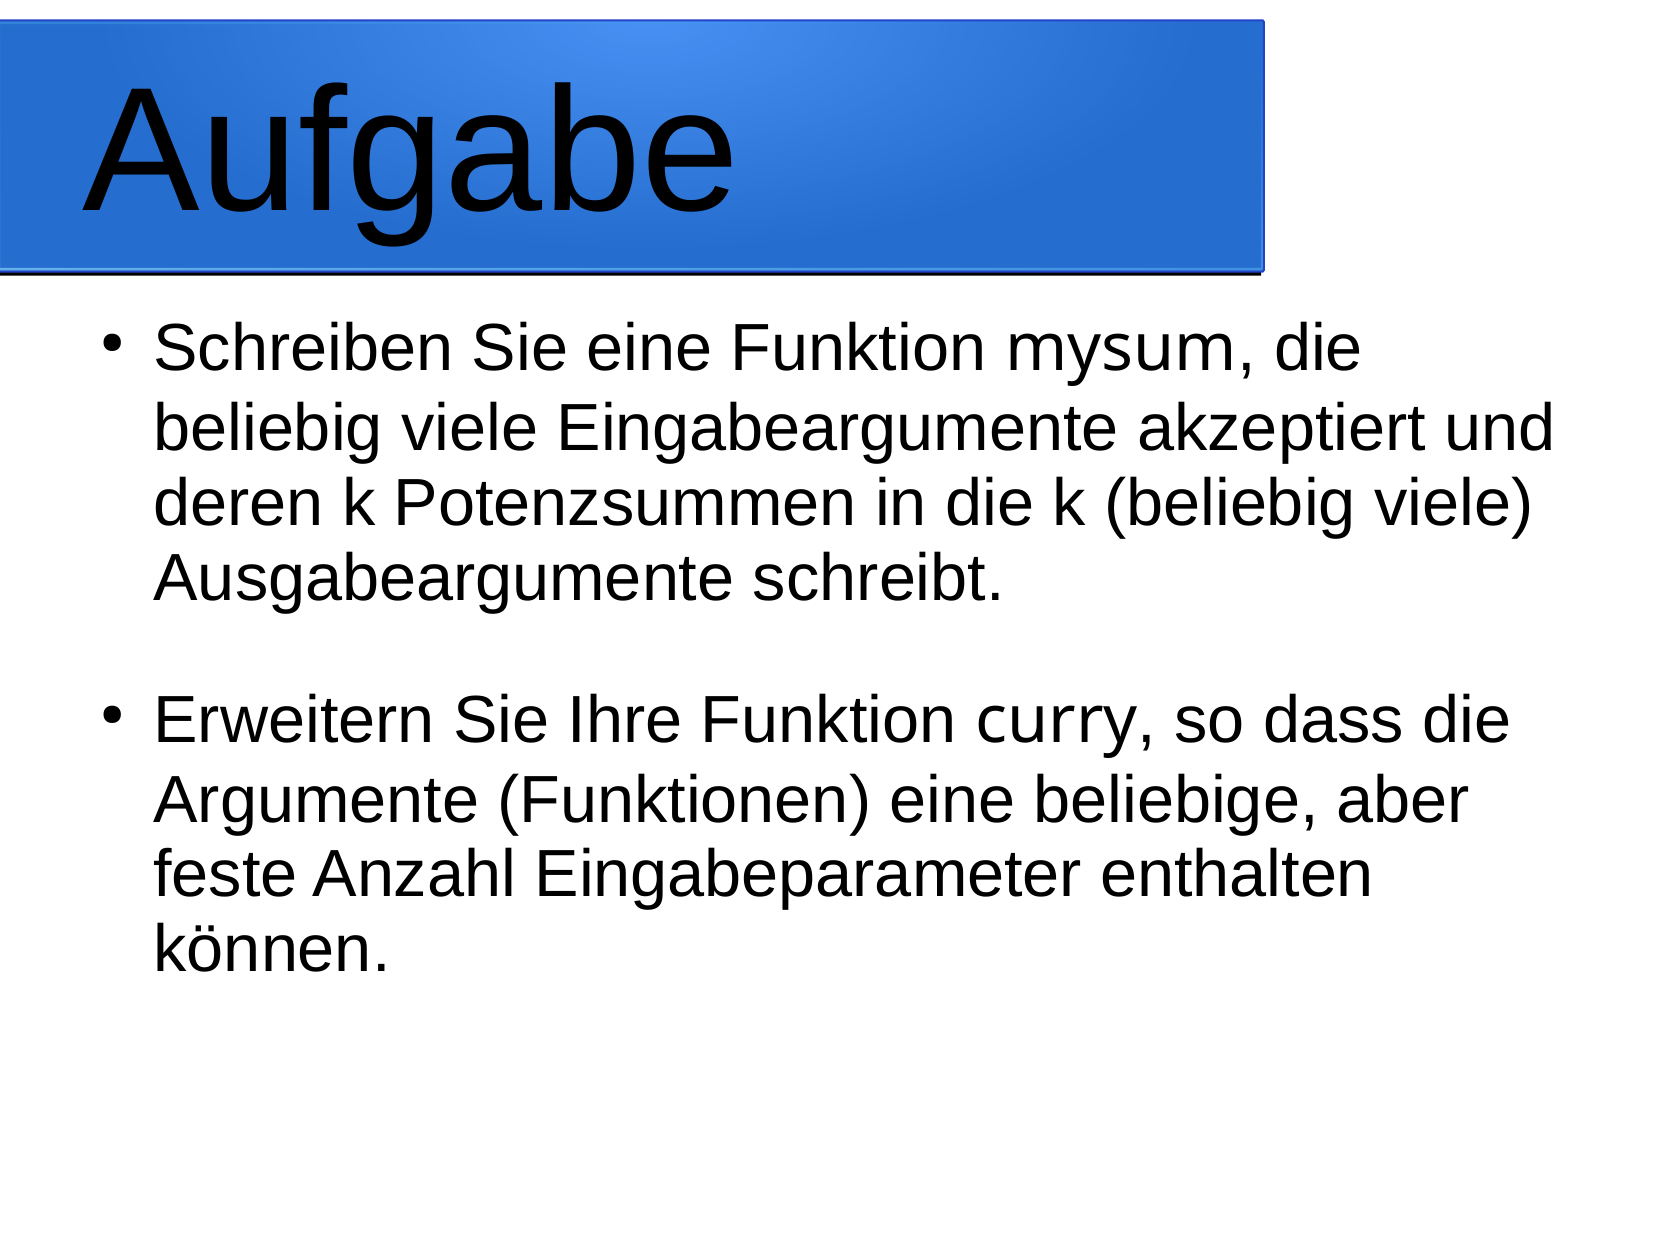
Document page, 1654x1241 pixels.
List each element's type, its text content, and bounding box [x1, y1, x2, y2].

title Aufgabe [82, 47, 1235, 252]
list Schreiben Sie eine Funktion mysum, die beliebig viele Eingabeargumente akzeptiert und deren k Potenzsummen in die k (beliebig viele) Ausgabeargumente schreibt. Erweitern Sie Ihre Funktion curry, so dass die Argumente (Funktionen) eine beliebige, aber feste Anzahl Eingabeparameter enthalten können. [82, 299, 1571, 1019]
